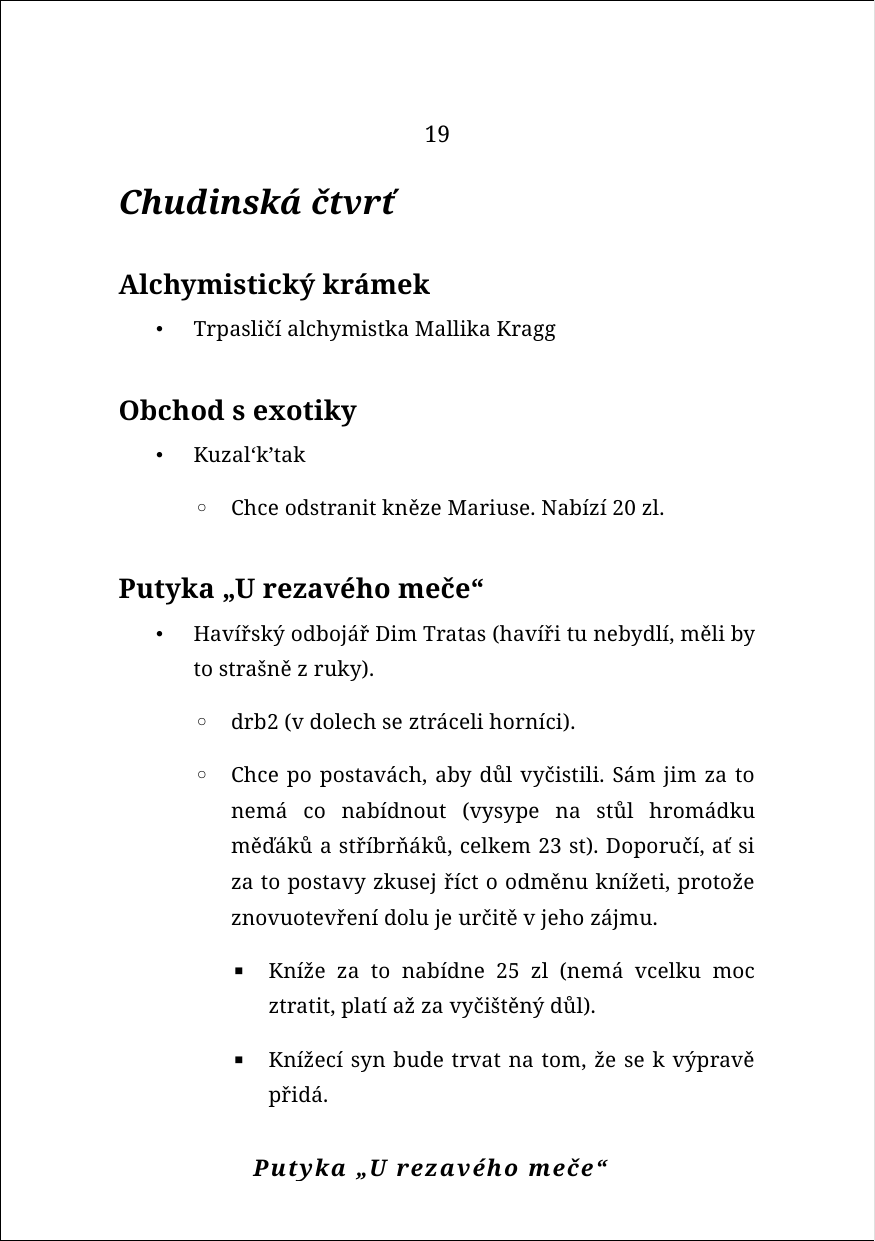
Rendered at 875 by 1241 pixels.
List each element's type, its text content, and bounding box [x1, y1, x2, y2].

list Kuzal‘k’tak [156, 440, 756, 468]
subtitle Chudinská čtvrť [118, 179, 756, 224]
list Trpasličí alchymistka Mallika Kragg [156, 314, 756, 343]
list drb2 (v dolech se ztráceli horníci). [193, 707, 756, 736]
list Havířský odbojář Dim Tratas (havíři tu nebydlí, měli by to strašně z ruky). [156, 619, 756, 683]
list Kníže za to nabídne 25 zl (nemá vcelku moc ztratit, platí až za vyčištěný důl). [231, 956, 756, 1020]
subtitle Putyka „U rezavého meče“ [118, 570, 756, 607]
list Chce odstranit kněze Mariuse. Nabízí 20 zl. [193, 493, 756, 522]
list Chce po postavách, aby důl vyčistili. Sám jim za to nemá co nabídnout (vysype na stůl hromádku měďáků a stříbrňáků, celkem 23 st). Doporučí, ať si za to postavy zkusej říct o odměnu knížeti, protože znovuotevření dolu je určitě v jeho zájmu. [193, 761, 756, 931]
list Knížecí syn bude trvat na tom, že se k výpravě přidá. [231, 1045, 756, 1109]
subtitle Obchod s exotiky [118, 391, 756, 428]
subtitle Alchymistický krámek [118, 266, 756, 303]
